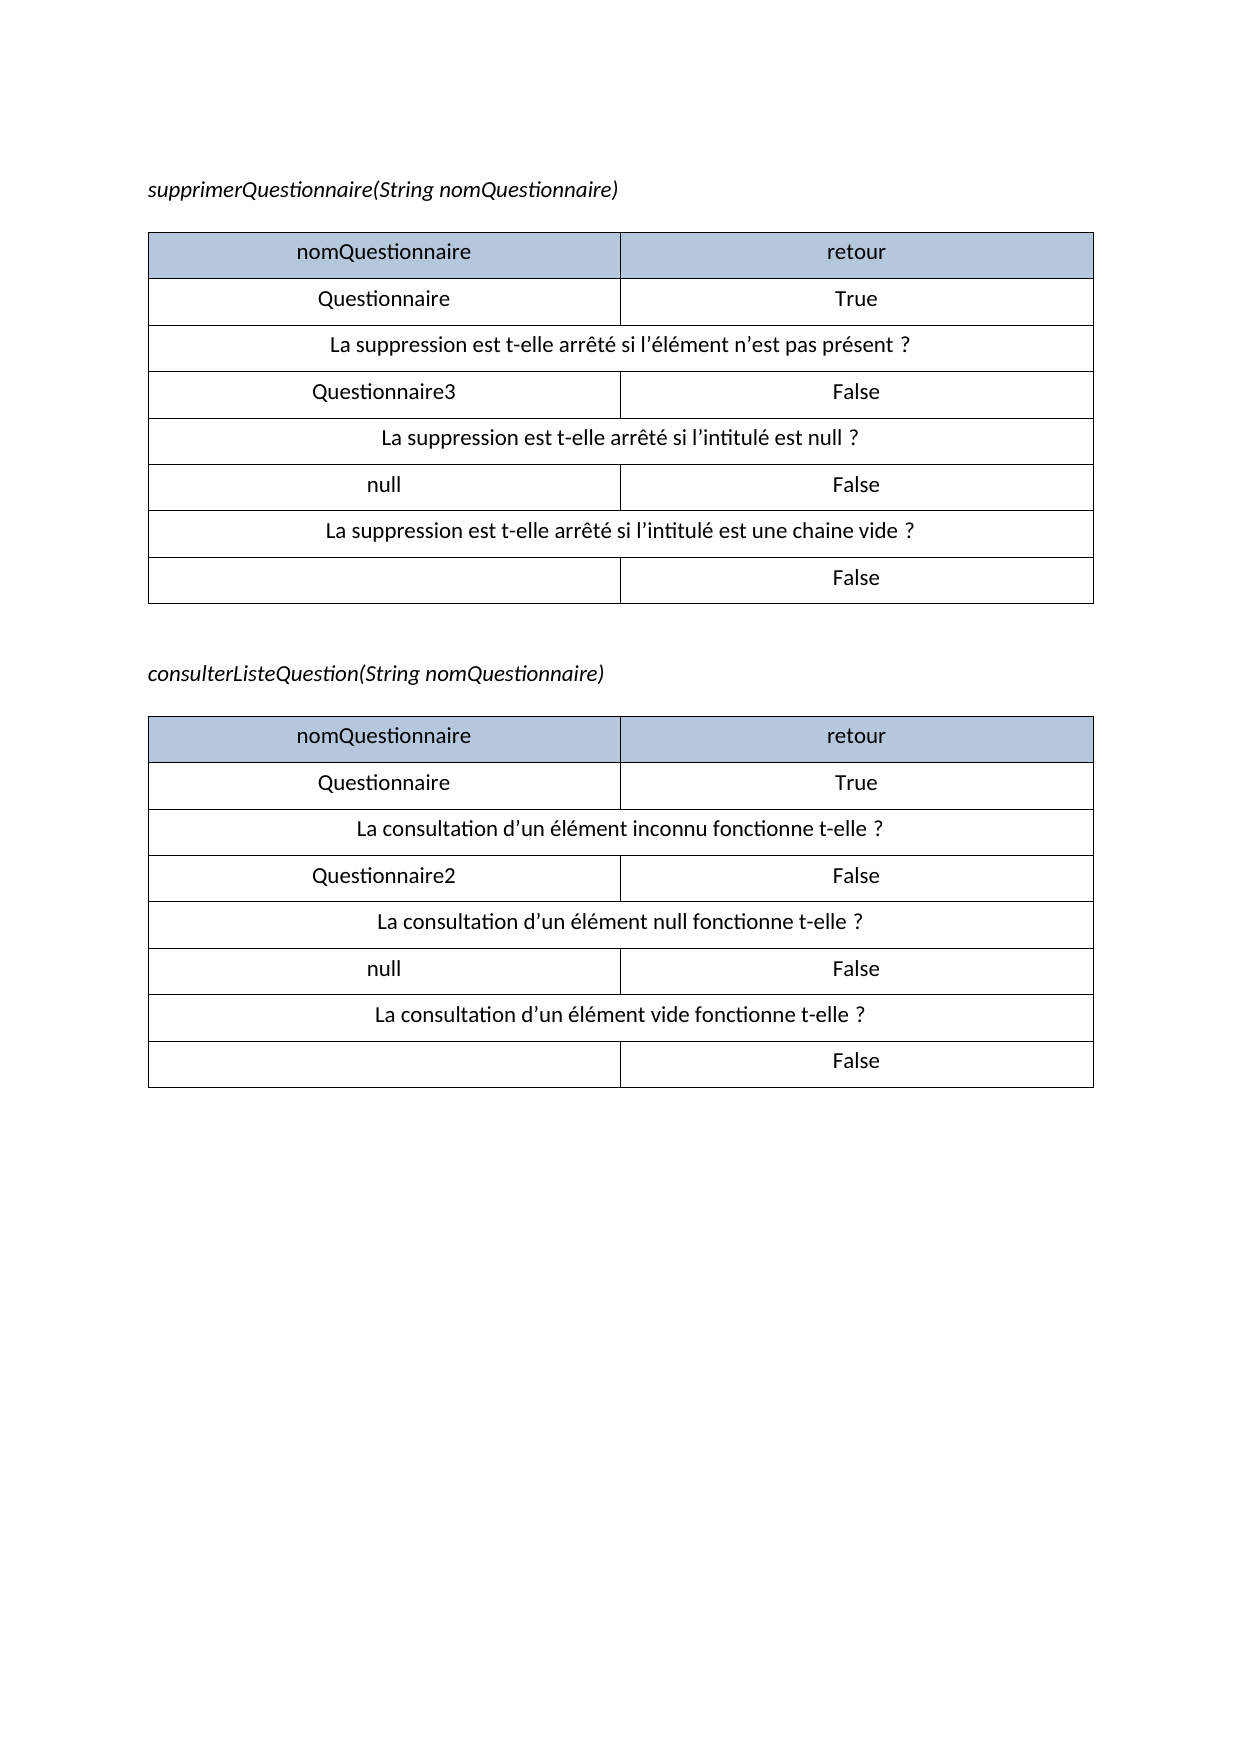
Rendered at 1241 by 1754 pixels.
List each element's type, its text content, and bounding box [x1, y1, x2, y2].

table_cell False [621, 465, 1093, 510]
table_header retour [621, 717, 1093, 762]
table_header retour [621, 233, 1093, 278]
table_cell La consultation d’un élément inconnu fonctionne t-elle ? [149, 810, 1093, 855]
table_cell False [621, 949, 1093, 994]
table_cell null [149, 949, 620, 994]
table_cell La consultation d’un élément null fonctionne t-elle ? [149, 902, 1093, 948]
table_cell Questionnaire3 [149, 372, 620, 417]
table_cell [149, 1042, 620, 1087]
table_cell La suppression est t-elle arrêté si l’intitulé est null ? [149, 419, 1093, 464]
table_cell False [621, 558, 1093, 603]
text supprimerQuestionnaire(String nomQuestionnaire) [148, 176, 1093, 204]
table_header nomQuestionnaire [149, 717, 620, 762]
table_cell La suppression est t-elle arrêté si l’élément n’est pas présent ? [149, 326, 1093, 371]
table_cell True [621, 279, 1093, 324]
table_cell Questionnaire [149, 279, 620, 324]
table_cell False [621, 1042, 1093, 1087]
text consulterListeQuestion(String nomQuestionnaire) [148, 659, 1093, 687]
table_cell La suppression est t-elle arrêté si l’intitulé est une chaine vide ? [149, 511, 1093, 557]
table_cell False [621, 372, 1093, 417]
table_cell Questionnaire [149, 763, 620, 808]
table_header nomQuestionnaire [149, 233, 620, 278]
table_cell La consultation d’un élément vide fonctionne t-elle ? [149, 995, 1093, 1041]
table_cell True [621, 763, 1093, 808]
table_cell False [621, 856, 1093, 901]
table_cell [149, 558, 620, 603]
table_cell Questionnaire2 [149, 856, 620, 901]
table_cell null [149, 465, 620, 510]
